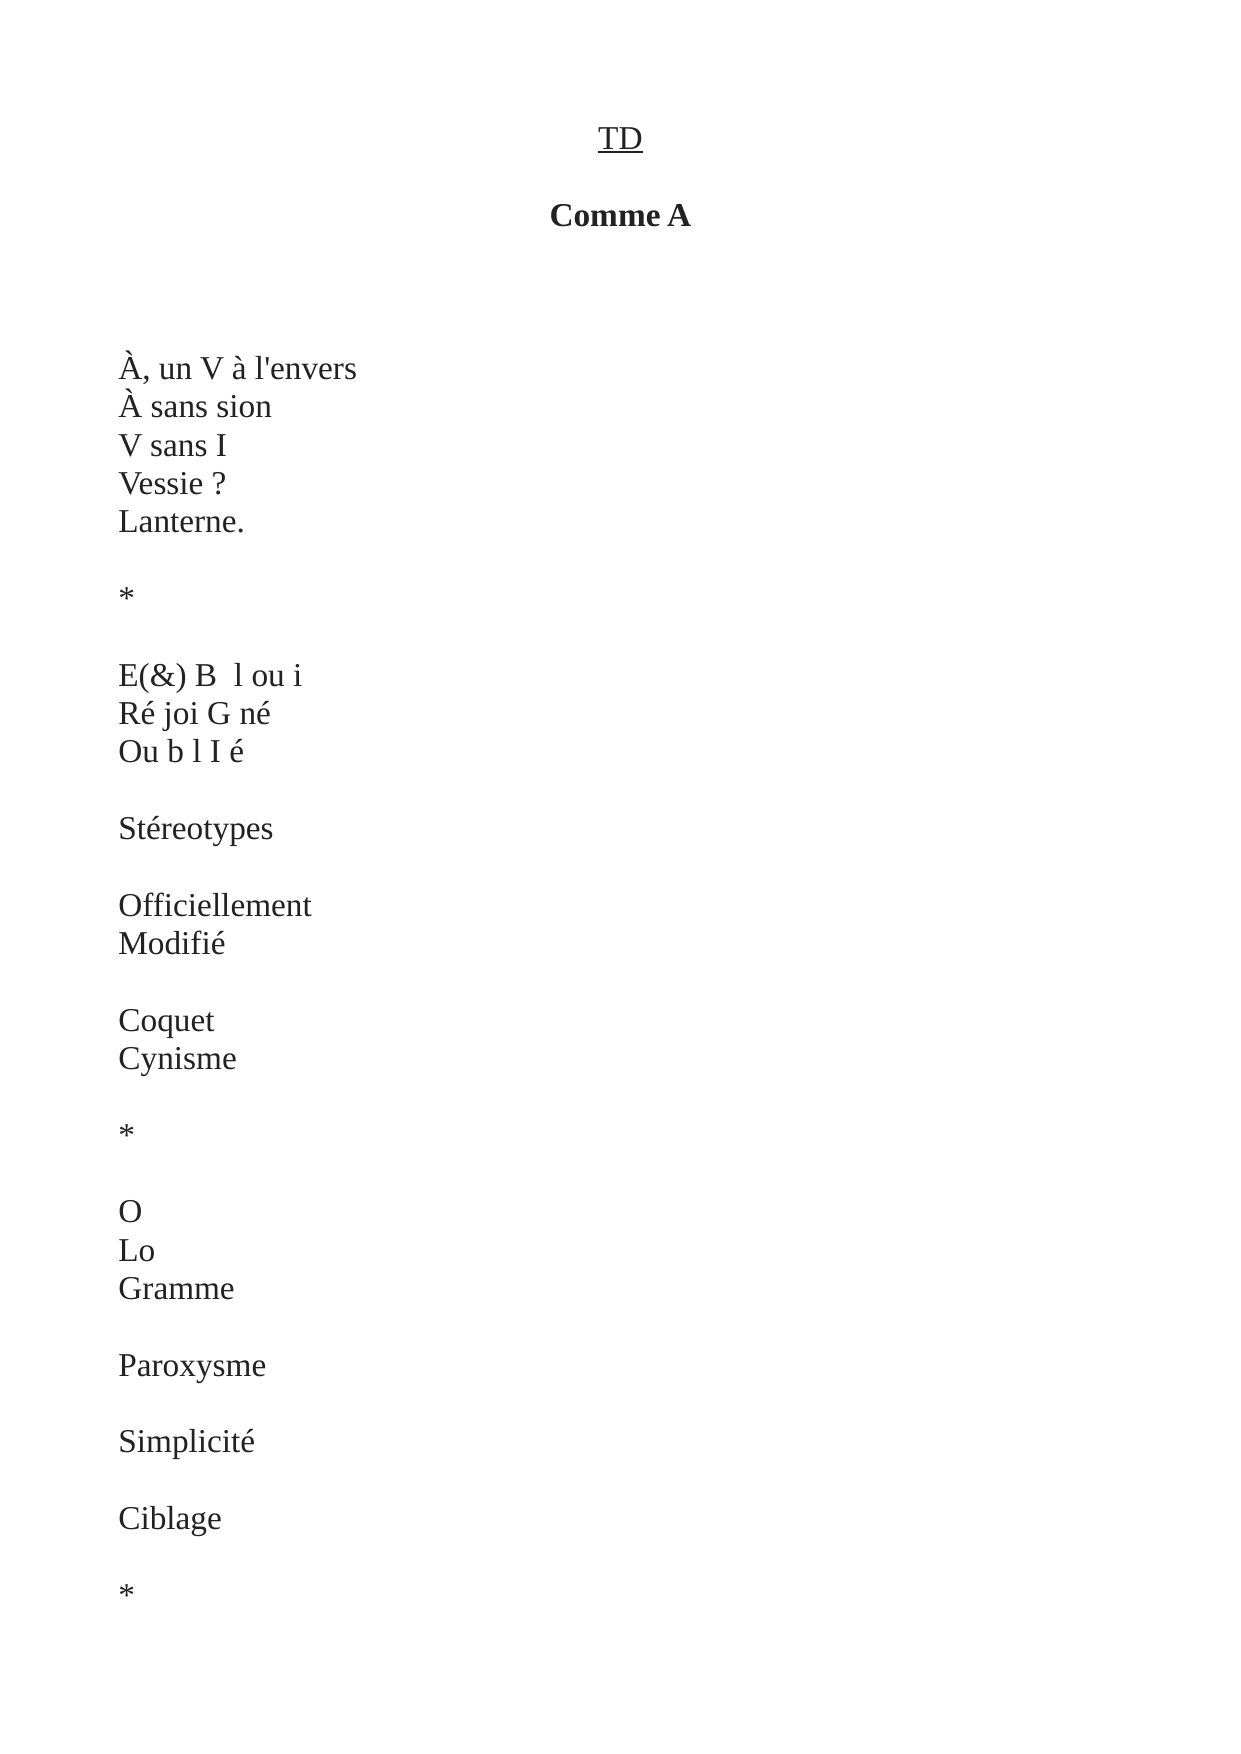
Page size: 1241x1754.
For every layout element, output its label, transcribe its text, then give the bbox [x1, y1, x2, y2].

text * [118, 578, 1122, 616]
text Stéreotypes [118, 808, 1122, 846]
text À sans sion [118, 386, 1122, 425]
text TD [118, 118, 1122, 156]
text Modifié [118, 923, 1122, 961]
text Ciblage [118, 1498, 1122, 1536]
text Gramme [118, 1268, 1122, 1306]
text À, un V à l'envers [118, 348, 1122, 386]
text Lanterne. [118, 501, 1122, 540]
text Coquet [118, 1000, 1122, 1038]
text Paroxysme [118, 1345, 1122, 1383]
text E(&) B l ou i [118, 655, 1122, 693]
text Vessie ? [118, 463, 1122, 501]
text Cynisme [118, 1038, 1122, 1076]
text Ou b l I é [118, 731, 1122, 770]
text V sans I [118, 425, 1122, 463]
text Lo [118, 1230, 1122, 1268]
text * [118, 1115, 1122, 1153]
text * [118, 1575, 1122, 1613]
text Ré joi G né [118, 693, 1122, 731]
text Comme A [118, 195, 1122, 233]
text O [118, 1191, 1122, 1230]
text Simplicité [118, 1421, 1122, 1460]
text Officiellement [118, 885, 1122, 923]
